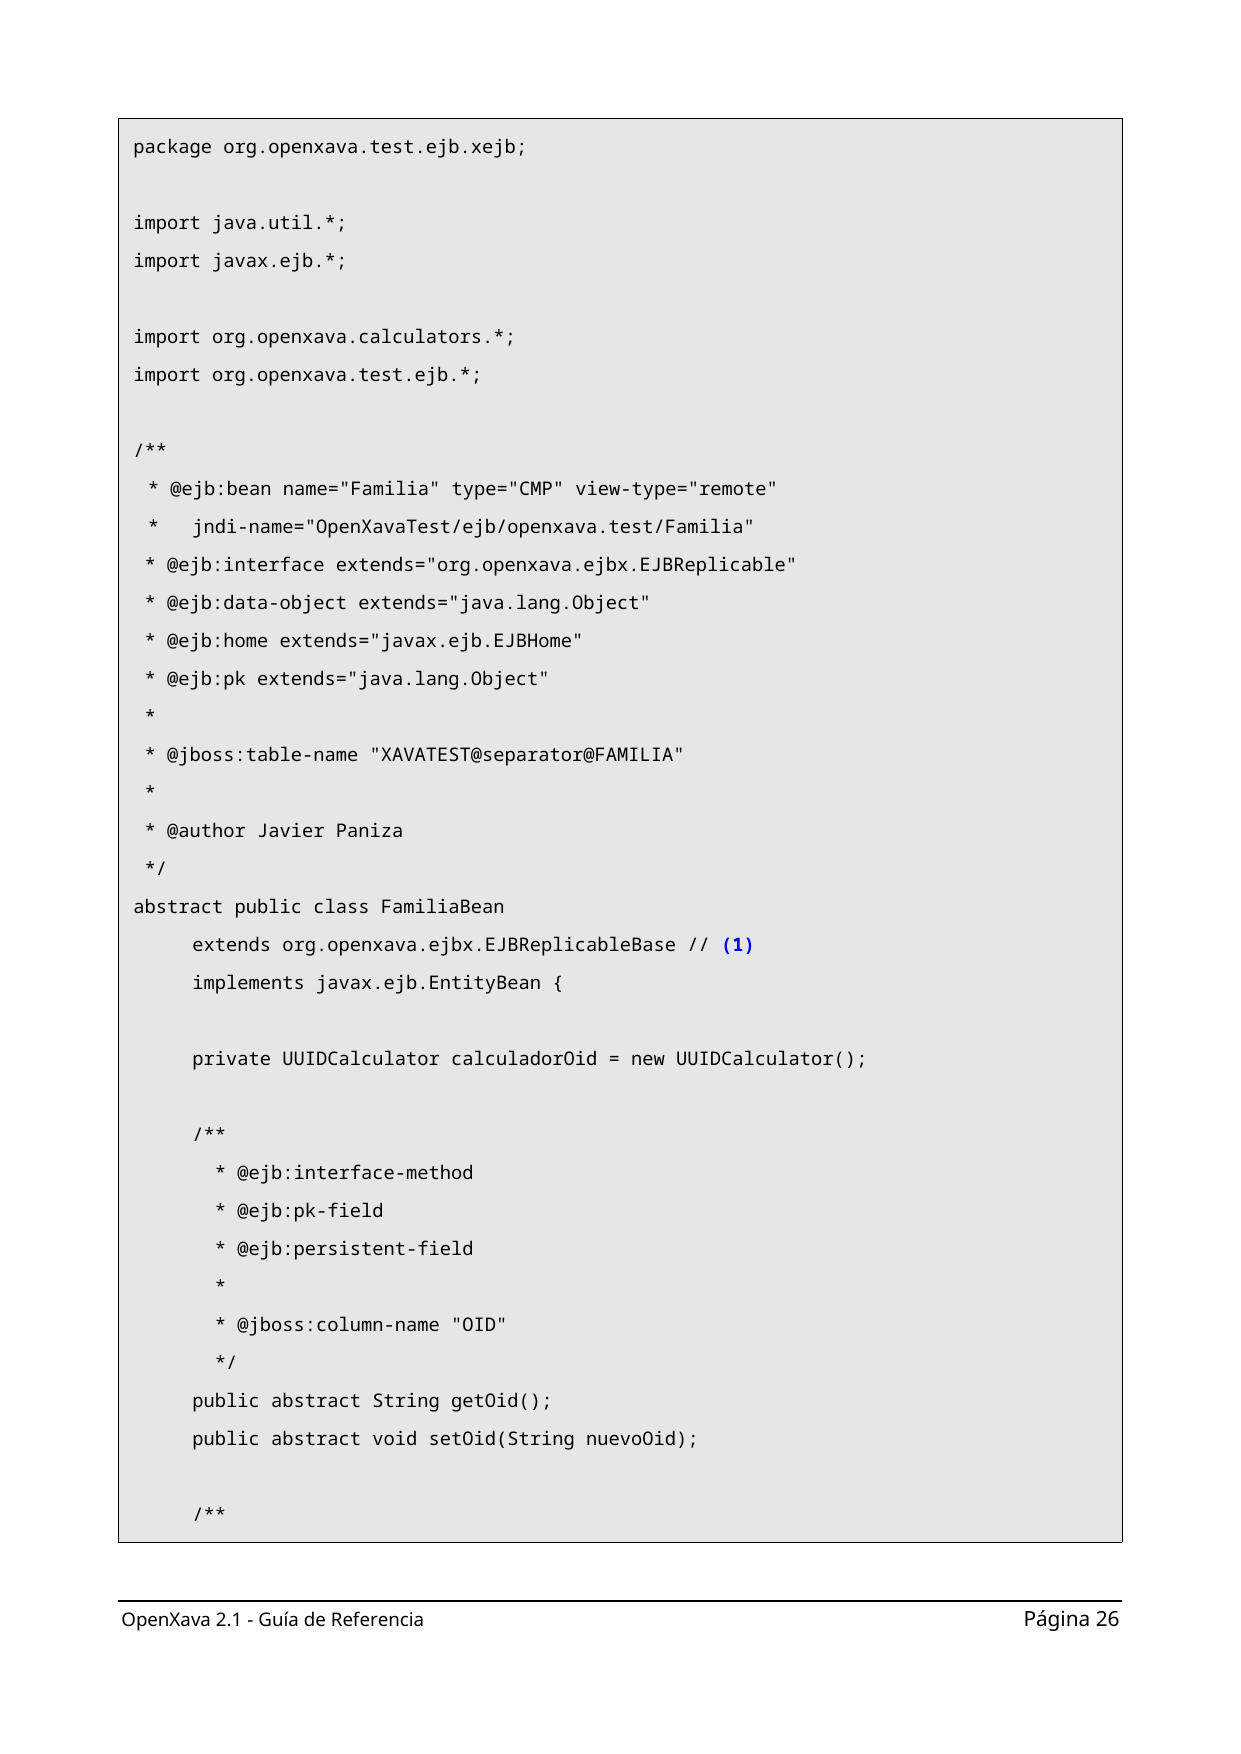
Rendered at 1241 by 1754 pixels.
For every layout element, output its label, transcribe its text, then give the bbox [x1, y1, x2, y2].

text import org.openxava.calculators.*; [119, 308, 1122, 346]
text * [119, 688, 1122, 726]
text */ [119, 841, 1122, 878]
text * @ejb:interface-method [119, 1145, 1122, 1183]
text import java.util.*; [119, 194, 1122, 232]
text * @jboss:table-name "XAVATEST@separator@FAMILIA" [119, 726, 1122, 764]
text * @jboss:column-name "OID" [119, 1297, 1122, 1335]
text /** [119, 1107, 1122, 1145]
text * @ejb:pk extends="java.lang.Object" [119, 650, 1122, 688]
text import javax.ejb.*; [119, 232, 1122, 270]
text */ [119, 1335, 1122, 1373]
text * [119, 1259, 1122, 1297]
text /** [119, 1487, 1122, 1542]
text import org.openxava.test.ejb.*; [119, 346, 1122, 384]
text public abstract void setOid(String nuevoOid); [119, 1411, 1122, 1449]
list * @ejb:bean name="Familia" type="CMP" view-type="remote" [119, 460, 1122, 498]
text package org.openxava.test.ejb.xejb; [119, 119, 1122, 156]
text * @ejb:data-object extends="java.lang.Object" [119, 574, 1122, 612]
text implements javax.ejb.EntityBean { [119, 954, 1122, 993]
text * @ejb:persistent-field [119, 1221, 1122, 1259]
list * jndi-name="OpenXavaTest/ejb/openxava.test/Familia" [119, 498, 1122, 536]
text /** [119, 422, 1122, 460]
text * @ejb:pk-field [119, 1183, 1122, 1221]
text private UUIDCalculator calculadorOid = new UUIDCalculator(); [119, 1031, 1122, 1069]
text * @ejb:home extends="javax.ejb.EJBHome" [119, 612, 1122, 650]
text extends org.openxava.ejbx.EJBReplicableBase // (1) [119, 917, 1122, 954]
text abstract public class FamiliaBean [119, 878, 1122, 917]
text * @author Javier Paniza [119, 802, 1122, 841]
text public abstract String getOid(); [119, 1373, 1122, 1411]
text * [119, 764, 1122, 802]
text * @ejb:interface extends="org.openxava.ejbx.EJBReplicable" [119, 536, 1122, 574]
